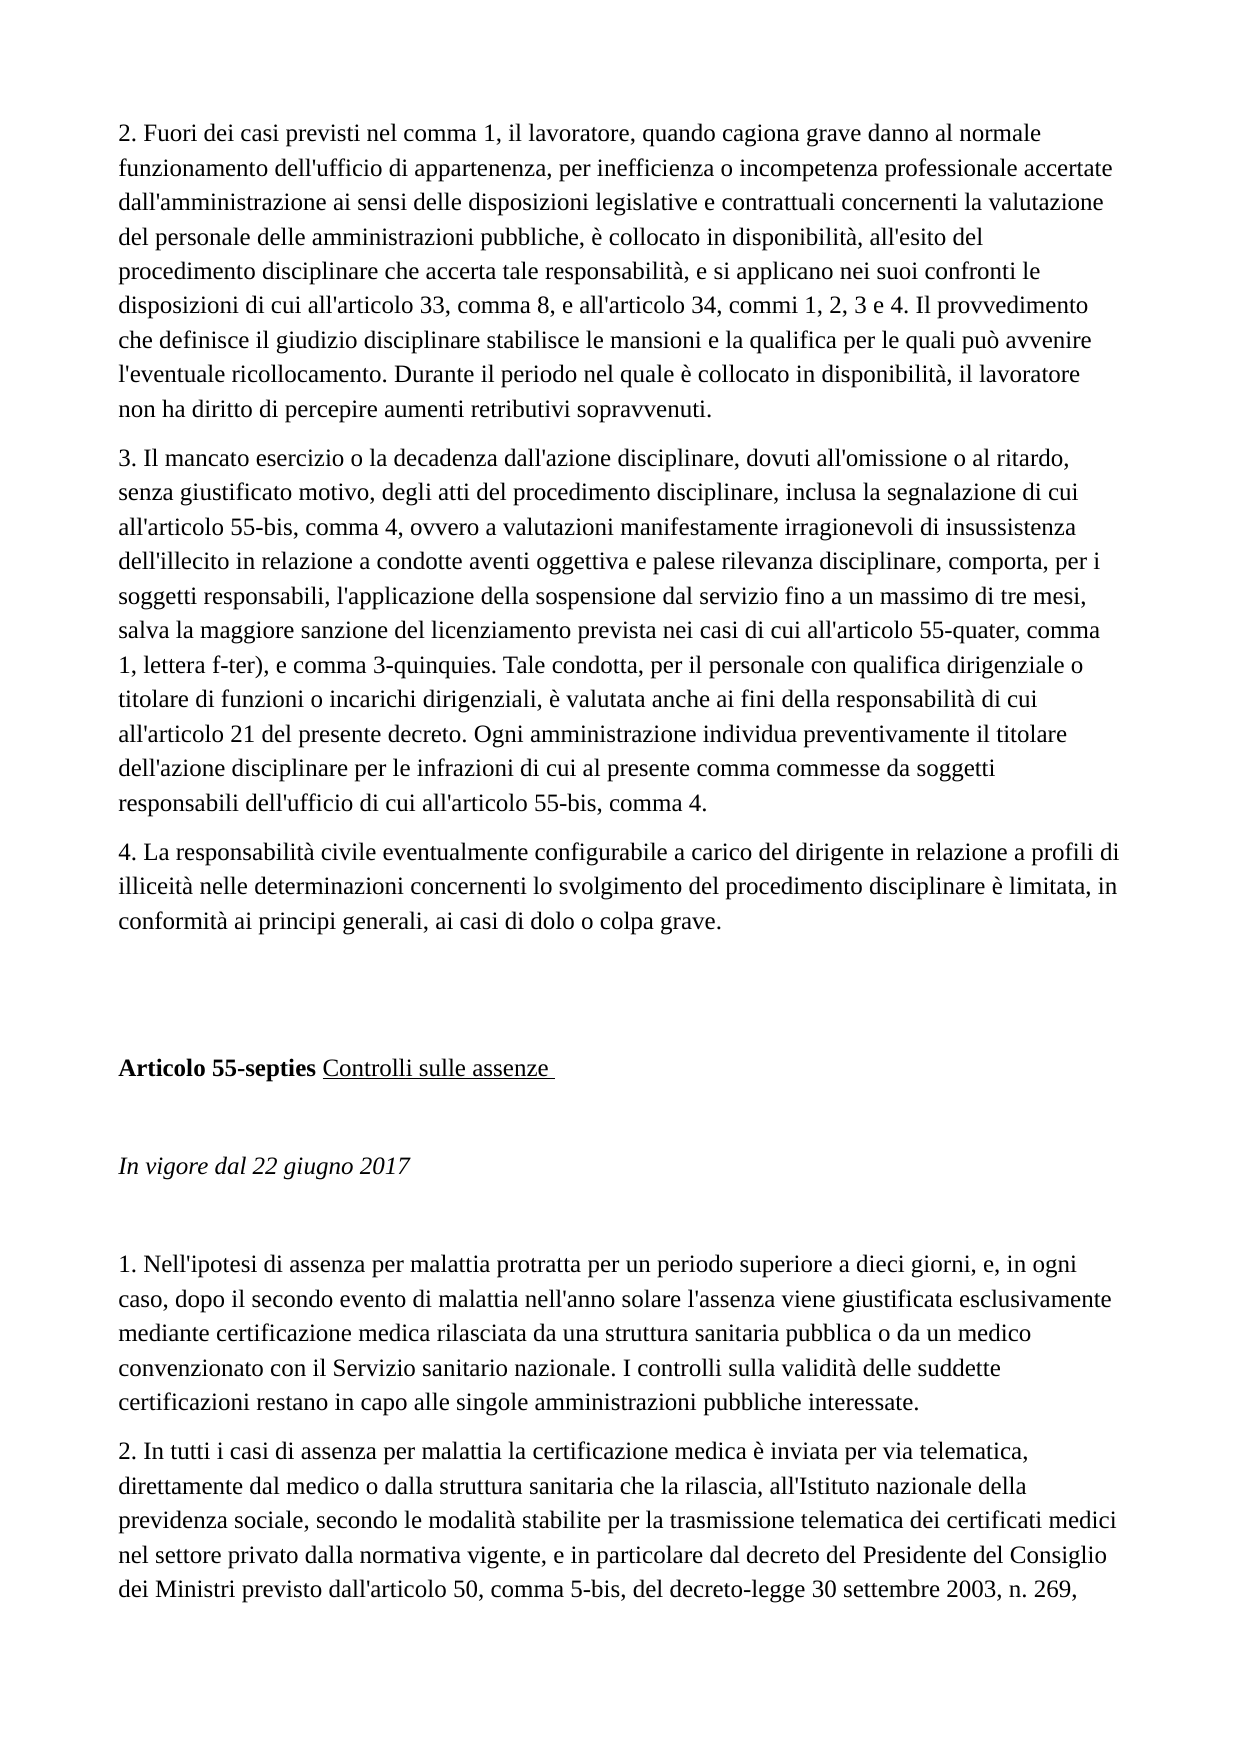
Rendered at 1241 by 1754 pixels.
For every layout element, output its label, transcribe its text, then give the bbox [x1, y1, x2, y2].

text 2. In tutti i casi di assenza per malattia la certificazione medica è inviata per via telematica, direttamente dal medico o dalla struttura sanitaria che la rilascia, all'Istituto nazionale della previdenza sociale, secondo le modalità stabilite per la trasmissione telematica dei certificati medici nel settore privato dalla normativa vigente, e in particolare dal decreto del Presidente del Consiglio dei Ministri previsto dall'articolo 50, comma 5-bis, del decreto-legge 30 settembre 2003, n. 269, [118, 1436, 1122, 1603]
text 3. Il mancato esercizio o la decadenza dall'azione disciplinare, dovuti all'omissione o al ritardo, senza giustificato motivo, degli atti del procedimento disciplinare, inclusa la segnalazione di cui all'articolo 55-bis, comma 4, ovvero a valutazioni manifestamente irragionevoli di insussistenza dell'illecito in relazione a condotte aventi oggettiva e palese rilevanza disciplinare, comporta, per i soggetti responsabili, l'applicazione della sospensione dal servizio fino a un massimo di tre mesi, salva la maggiore sanzione del licenziamento prevista nei casi di cui all'articolo 55-quater, comma 1, lettera f-ter), e comma 3-quinquies. Tale condotta, per il personale con qualifica dirigenziale o titolare di funzioni o incarichi dirigenziali, è valutata anche ai fini della responsabilità di cui all'articolo 21 del presente decreto. Ogni amministrazione individua preventivamente il titolare dell'azione disciplinare per le infrazioni di cui al presente comma commesse da soggetti responsabili dell'ufficio di cui all'articolo 55-bis, comma 4. [118, 443, 1122, 817]
text 2. Fuori dei casi previsti nel comma 1, il lavoratore, quando cagiona grave danno al normale funzionamento dell'ufficio di appartenenza, per inefficienza o incompetenza professionale accertate dall'amministrazione ai sensi delle disposizioni legislative e contrattuali concernenti la valutazione del personale delle amministrazioni pubbliche, è collocato in disponibilità, all'esito del procedimento disciplinare che accerta tale responsabilità, e si applicano nei suoi confronti le disposizioni di cui all'articolo 33, comma 8, e all'articolo 34, commi 1, 2, 3 e 4. Il provvedimento che definisce il giudizio disciplinare stabilisce le mansioni e la qualifica per le quali può avvenire l'eventuale ricollocamento. Durante il periodo nel quale è collocato in disponibilità, il lavoratore non ha diritto di percepire aumenti retributivi sopravvenuti. [118, 118, 1122, 423]
text 4. La responsabilità civile eventualmente configurabile a carico del dirigente in relazione a profili di illiceità nelle determinazioni concernenti lo svolgimento del procedimento disciplinare è limitata, in conformità ai principi generali, ai casi di dolo o colpa grave. [118, 837, 1122, 934]
text In vigore dal 22 giugno 2017 [118, 1151, 1122, 1180]
text 1. Nell'ipotesi di assenza per malattia protratta per un periodo superiore a dieci giorni, e, in ogni caso, dopo il secondo evento di malattia nell'anno solare l'assenza viene giustificata esclusivamente mediante certificazione medica rilasciata da una struttura sanitaria pubblica o da un medico convenzionato con il Servizio sanitario nazionale. I controlli sulla validità delle suddette certificazioni restano in capo alle singole amministrazioni pubbliche interessate. [118, 1249, 1122, 1416]
text Articolo 55-septies Controlli sulle assenze [118, 1053, 1122, 1082]
